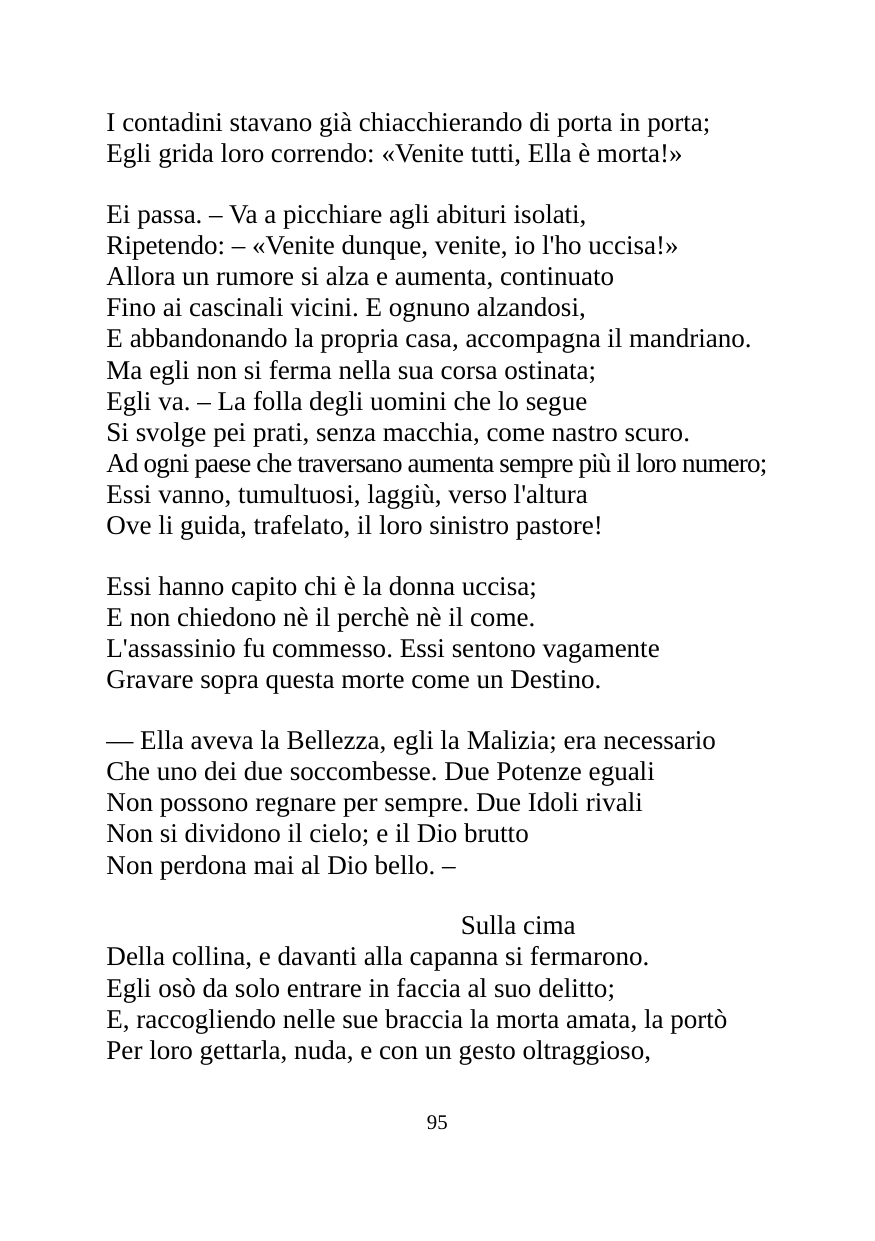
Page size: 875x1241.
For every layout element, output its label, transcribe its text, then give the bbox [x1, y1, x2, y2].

text Essi hanno capito chi è la donna uccisa; E non chiedono nè il perchè nè il come. L'assassinio fu commesso. Essi sentono vagamente Gravare sopra questa morte come un Destino. [106, 570, 768, 695]
text — Ella aveva la Bellezza, egli la Malizia; era necessario Che uno dei due soccombesse. Due Potenze eguali Non possono regnare per sempre. Due Idoli rivali Non si dividono il cielo; e il Dio brutto Non perdona mai al Dio bello. – [106, 724, 768, 880]
text Ei passa. – Va a picchiare agli abituri isolati, Ripetendo: – «Venite dunque, venite, io l'ho uccisa!» Allora un rumore si alza e aumenta, continuato Fino ai cascinali vicini. E ognuno alzandosi, E abbandonando la propria casa, accompagna il mandriano. Ma egli non si ferma nella sua corsa ostinata; Egli va. – La folla degli uomini che lo segue Si svolge pei prati, senza macchia, come nastro scuro. Ad ogni paese che traversano aumenta sempre più il loro numero; Essi vanno, tumultuosi, laggiù, verso l'altura Ove li guida, trafelato, il loro sinistro pastore! [106, 198, 768, 541]
text I contadini stavano già chiacchierando di porta in porta; Egli grida loro correndo: «Venite tutti, Ella è morta!» [106, 106, 768, 168]
text Sulla cima Della collina, e davanti alla capanna si fermarono. Egli osò da solo entrare in faccia al suo delitto; E, raccogliendo nelle sue braccia la morta amata, la portò Per loro gettarla, nuda, e con un gesto oltraggioso, [106, 909, 768, 1065]
